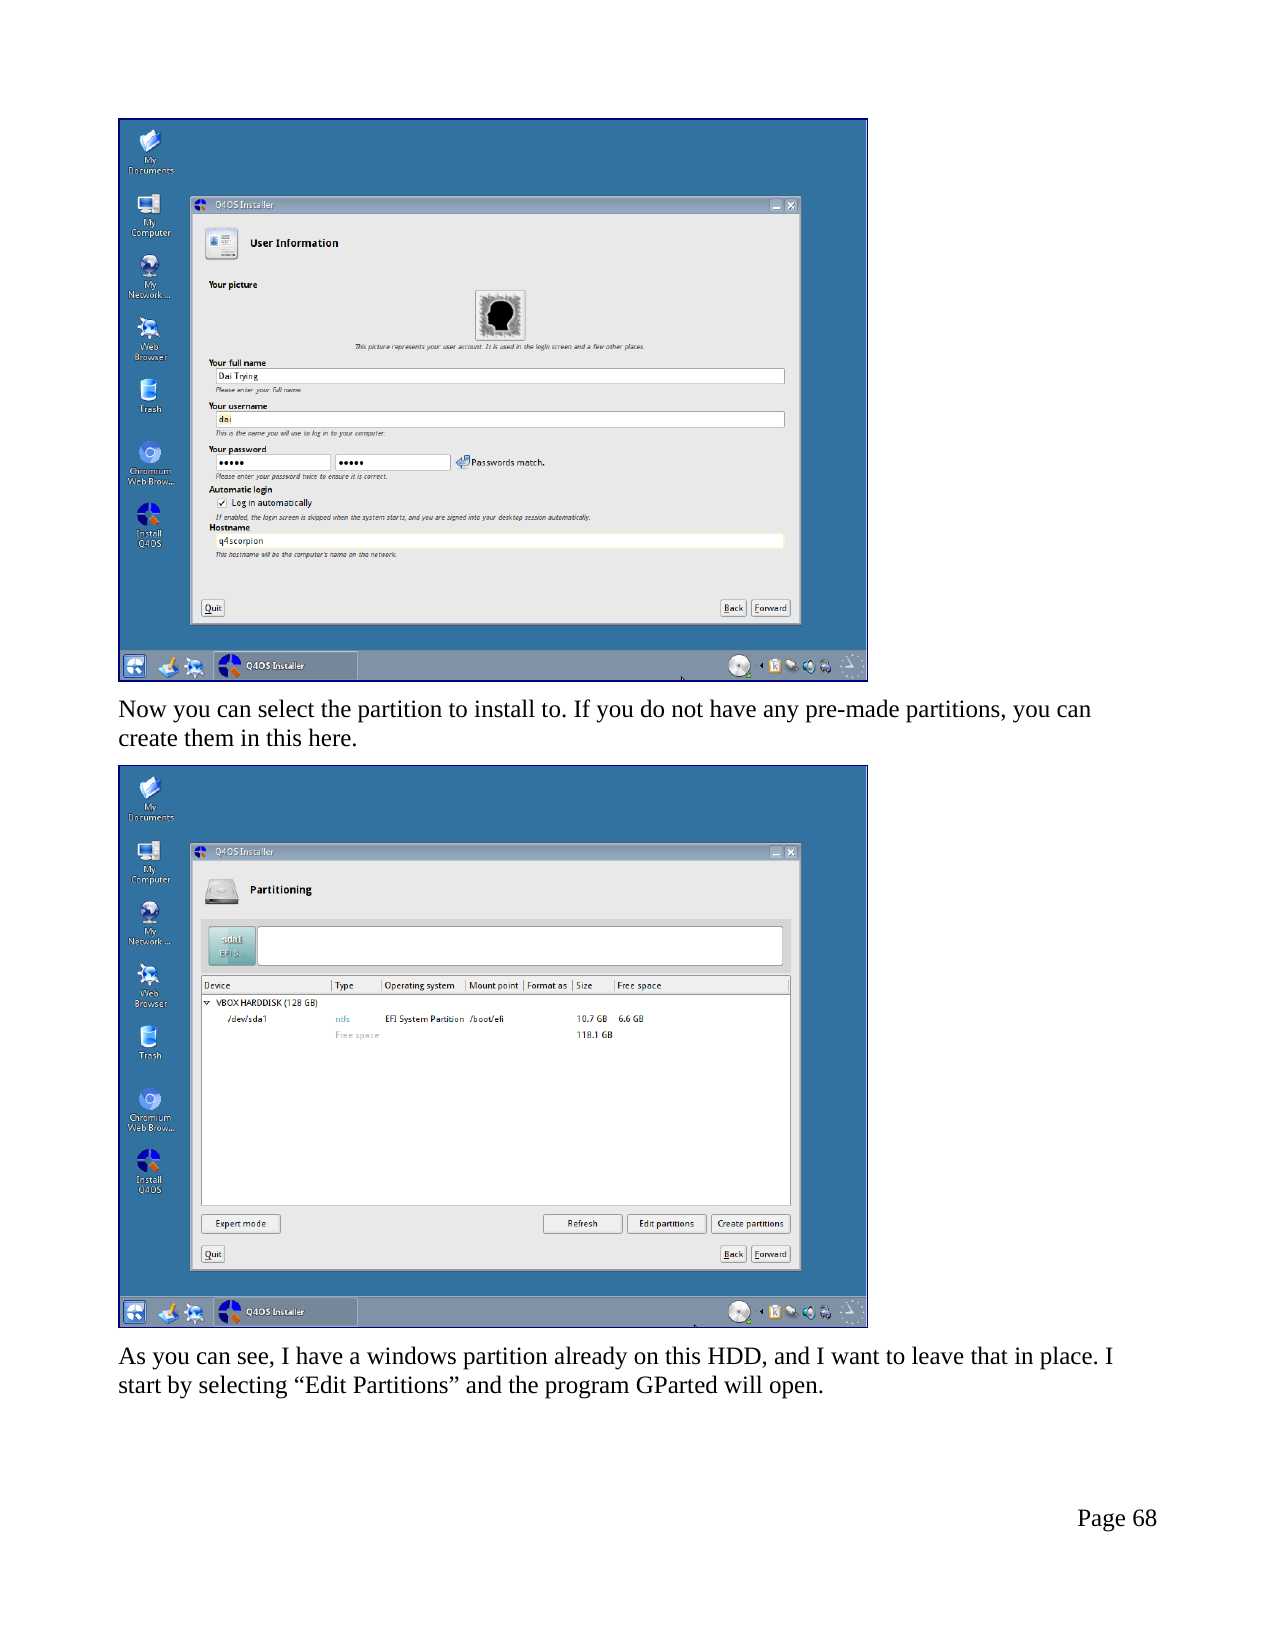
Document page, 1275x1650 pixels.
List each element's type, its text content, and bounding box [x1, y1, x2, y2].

text Now you can select the partition to install to. If you do not have any pre-made partitions, you can create them in this here. [118, 694, 1157, 752]
picture [120, 120, 867, 680]
picture [120, 766, 867, 1327]
text As you can see, I have a windows partition already on this HDD, and I want to leave that in place. I start by selecting “Edit Partitions” and the program GParted will open. [118, 1341, 1157, 1398]
